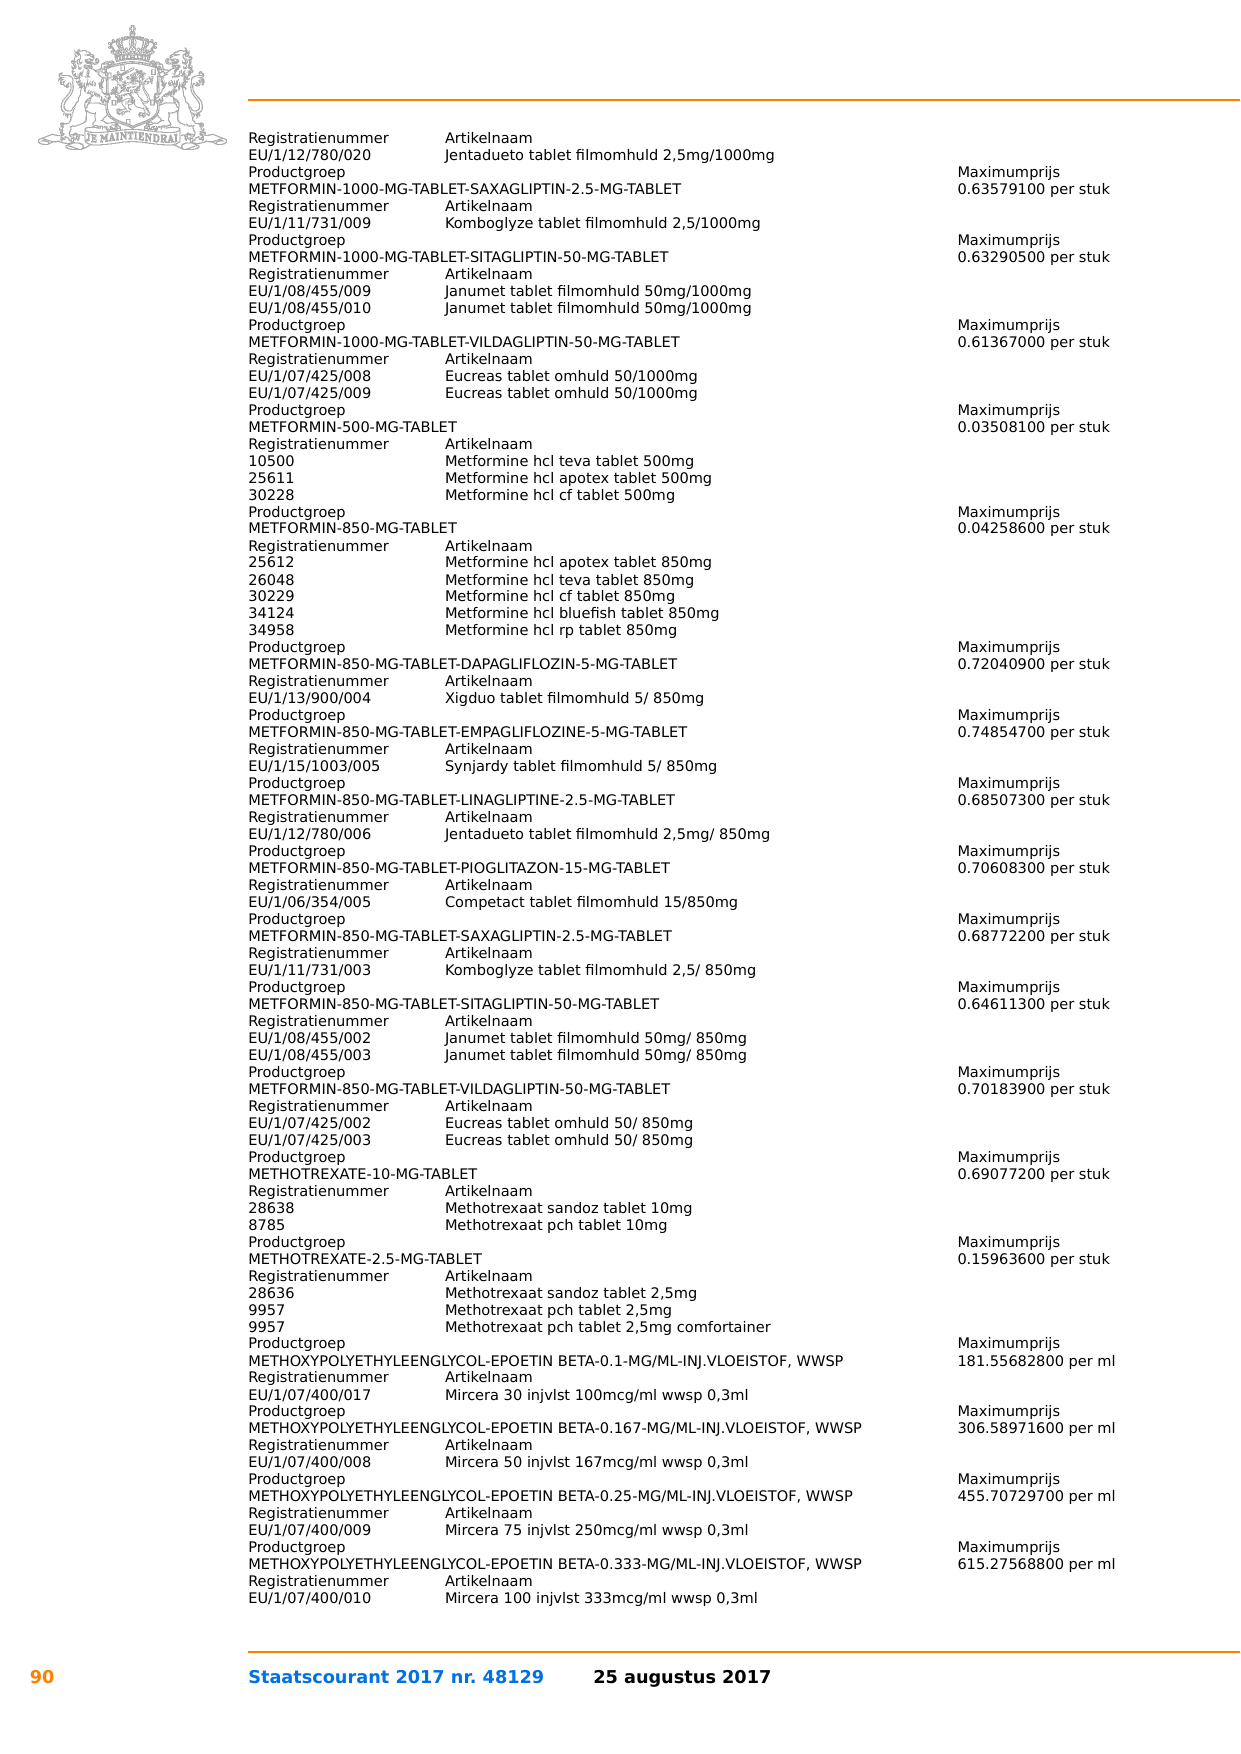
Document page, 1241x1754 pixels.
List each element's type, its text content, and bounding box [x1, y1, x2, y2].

table_cell Methotrexaat pch tablet 2,5mg [439, 1301, 951, 1318]
table_cell Janumet tablet filmomhuld 50mg/1000mg [439, 300, 951, 317]
table_cell Komboglyze tablet filmomhuld 2,5/1000mg [439, 215, 951, 232]
table_cell [951, 538, 1163, 554]
table_cell [439, 1064, 951, 1081]
table_cell Maximumprijs [951, 504, 1163, 520]
table_cell EU/1/12/780/006 [248, 826, 439, 843]
table_cell [951, 351, 1163, 368]
table_cell Metformine hcl apotex tablet 500mg [439, 470, 951, 486]
table_cell 0.68507300 per stuk [951, 792, 1163, 809]
table_cell [951, 1386, 1163, 1403]
table_cell Registratienummer [248, 1098, 439, 1115]
table_cell METHOXYPOLYETHYLEENGLYCOL-EPOETIN BETA-0.167-MG/ML-INJ.VLOEISTOF, WWSP [248, 1420, 951, 1437]
table_cell EU/1/07/400/010 [248, 1590, 439, 1607]
table_cell Artikelnaam [439, 266, 951, 283]
table_cell Registratienummer [248, 1505, 439, 1522]
table_cell EU/1/08/455/002 [248, 1030, 439, 1047]
table_cell EU/1/08/455/009 [248, 283, 439, 300]
table_cell Eucreas tablet omhuld 50/ 850mg [439, 1132, 951, 1149]
table_cell Maximumprijs [951, 1539, 1163, 1556]
table_cell [951, 741, 1163, 758]
table_cell [951, 470, 1163, 486]
table_cell [951, 622, 1163, 639]
table_cell Productgroep [248, 843, 439, 860]
table_cell Janumet tablet filmomhuld 50mg/ 850mg [439, 1047, 951, 1064]
table_cell [951, 1013, 1163, 1030]
table_cell [439, 1403, 951, 1420]
table_cell [439, 979, 951, 996]
table_cell [951, 554, 1163, 571]
table_cell Xigduo tablet filmomhuld 5/ 850mg [439, 690, 951, 707]
table_cell 26048 [248, 571, 439, 588]
table_cell [439, 1539, 951, 1556]
table_cell Registratienummer [248, 877, 439, 894]
table_cell [951, 894, 1163, 911]
table_cell [951, 1115, 1163, 1132]
table_cell Methotrexaat pch tablet 10mg [439, 1217, 951, 1233]
table_cell EU/1/15/1003/005 [248, 758, 439, 775]
table_cell Artikelnaam [439, 1013, 951, 1030]
table_cell [951, 385, 1163, 402]
table_cell METHOTREXATE-2.5-MG-TABLET [248, 1251, 951, 1267]
table_cell [439, 1471, 951, 1488]
table_cell [439, 1335, 951, 1352]
table_cell [951, 215, 1163, 232]
table_cell Registratienummer [248, 1183, 439, 1199]
table_cell [951, 368, 1163, 384]
table_cell Eucreas tablet omhuld 50/1000mg [439, 368, 951, 384]
table_cell [951, 486, 1163, 503]
table_cell Artikelnaam [439, 809, 951, 826]
table_cell Productgroep [248, 317, 439, 334]
table_cell Artikelnaam [439, 945, 951, 962]
table_cell 0.69077200 per stuk [951, 1166, 1163, 1183]
table_cell 0.61367000 per stuk [951, 334, 1163, 351]
table_cell Registratienummer [248, 1437, 439, 1454]
table_cell Mircera 100 injvlst 333mcg/ml wwsp 0,3ml [439, 1590, 951, 1607]
table_cell Komboglyze tablet filmomhuld 2,5/ 850mg [439, 962, 951, 979]
table_cell [951, 1217, 1163, 1233]
table_cell Maximumprijs [951, 979, 1163, 996]
table_cell [951, 1047, 1163, 1064]
table_cell Eucreas tablet omhuld 50/ 850mg [439, 1115, 951, 1132]
table_cell [439, 639, 951, 656]
table_cell 0.63290500 per stuk [951, 249, 1163, 266]
table_cell 9957 [248, 1301, 439, 1318]
table_cell [951, 300, 1163, 317]
table_cell 615.27568800 per ml [951, 1556, 1163, 1573]
table_cell Registratienummer [248, 266, 439, 283]
table_cell EU/1/07/400/009 [248, 1522, 439, 1539]
table_cell Jentadueto tablet filmomhuld 2,5mg/ 850mg [439, 826, 951, 843]
table_cell Maximumprijs [951, 1471, 1163, 1488]
table_cell Methotrexaat pch tablet 2,5mg comfortainer [439, 1319, 951, 1335]
table_cell 455.70729700 per ml [951, 1488, 1163, 1505]
table_cell Maximumprijs [951, 164, 1163, 181]
table_cell 0.72040900 per stuk [951, 656, 1163, 673]
table_cell [951, 1301, 1163, 1318]
table_cell Metformine hcl teva tablet 850mg [439, 571, 951, 588]
table_cell Registratienummer [248, 1573, 439, 1590]
table_cell EU/1/11/731/003 [248, 962, 439, 979]
table_cell Synjardy tablet filmomhuld 5/ 850mg [439, 758, 951, 775]
table_cell 34958 [248, 622, 439, 639]
table_cell [951, 605, 1163, 622]
table_cell 0.70183900 per stuk [951, 1081, 1163, 1098]
table_cell Artikelnaam [439, 130, 951, 147]
table_cell Maximumprijs [951, 1149, 1163, 1166]
table_cell [951, 1573, 1163, 1590]
table_cell Jentadueto tablet filmomhuld 2,5mg/1000mg [439, 147, 951, 164]
table_cell Artikelnaam [439, 1098, 951, 1115]
table_cell Artikelnaam [439, 1183, 951, 1199]
table_cell EU/1/07/425/002 [248, 1115, 439, 1132]
table_cell [951, 673, 1163, 690]
table_cell Productgroep [248, 1234, 439, 1251]
table_cell 25611 [248, 470, 439, 486]
table_cell Mircera 30 injvlst 100mcg/ml wwsp 0,3ml [439, 1386, 951, 1403]
table_cell METFORMIN-500-MG-TABLET [248, 419, 951, 436]
table_cell [951, 283, 1163, 300]
table_cell Registratienummer [248, 1013, 439, 1030]
table_cell Registratienummer [248, 538, 439, 554]
table_cell Artikelnaam [439, 538, 951, 554]
table_cell 0.64611300 per stuk [951, 996, 1163, 1013]
table_cell Registratienummer [248, 198, 439, 215]
table_cell Productgroep [248, 504, 439, 520]
table_cell EU/1/07/400/008 [248, 1454, 439, 1471]
table_cell 0.03508100 per stuk [951, 419, 1163, 436]
table_cell [951, 1098, 1163, 1115]
table_cell [951, 945, 1163, 962]
table_cell Registratienummer [248, 741, 439, 758]
table_cell Registratienummer [248, 130, 439, 147]
table_cell [951, 690, 1163, 707]
table_cell Productgroep [248, 402, 439, 418]
table_cell Productgroep [248, 1403, 439, 1420]
table_cell [951, 436, 1163, 452]
table_cell Maximumprijs [951, 775, 1163, 792]
table_cell Metformine hcl cf tablet 500mg [439, 486, 951, 503]
table_cell EU/1/06/354/005 [248, 894, 439, 911]
table_cell EU/1/08/455/010 [248, 300, 439, 317]
table_cell Artikelnaam [439, 1505, 951, 1522]
table_cell Registratienummer [248, 809, 439, 826]
table_cell METFORMIN-850-MG-TABLET-SAXAGLIPTIN-2.5-MG-TABLET [248, 928, 951, 945]
table_cell 181.55682800 per ml [951, 1353, 1163, 1369]
table_cell Eucreas tablet omhuld 50/1000mg [439, 385, 951, 402]
table_cell [951, 1319, 1163, 1335]
table_cell 0.70608300 per stuk [951, 860, 1163, 877]
table_cell [951, 877, 1163, 894]
table_cell Mircera 50 injvlst 167mcg/ml wwsp 0,3ml [439, 1454, 951, 1471]
table_cell Registratienummer [248, 1268, 439, 1284]
table_cell [951, 809, 1163, 826]
table_cell [951, 198, 1163, 215]
table_cell 30229 [248, 588, 439, 605]
table_cell Productgroep [248, 639, 439, 656]
table_cell EU/1/07/425/008 [248, 368, 439, 384]
table_cell Janumet tablet filmomhuld 50mg/ 850mg [439, 1030, 951, 1047]
table_cell Registratienummer [248, 945, 439, 962]
table_cell METFORMIN-850-MG-TABLET-PIOGLITAZON-15-MG-TABLET [248, 860, 951, 877]
table_cell Metformine hcl apotex tablet 850mg [439, 554, 951, 571]
table_cell METFORMIN-850-MG-TABLET-EMPAGLIFLOZINE-5-MG-TABLET [248, 724, 951, 741]
table_cell Metformine hcl cf tablet 850mg [439, 588, 951, 605]
table_cell Artikelnaam [439, 351, 951, 368]
table_cell EU/1/07/425/009 [248, 385, 439, 402]
table_cell [951, 453, 1163, 469]
table_cell METHOTREXATE-10-MG-TABLET [248, 1166, 951, 1183]
table_cell 10500 [248, 453, 439, 469]
table_cell Maximumprijs [951, 843, 1163, 860]
table_cell [439, 232, 951, 249]
table_cell Methotrexaat sandoz tablet 2,5mg [439, 1285, 951, 1301]
table_cell Registratienummer [248, 673, 439, 690]
table_cell 9957 [248, 1319, 439, 1335]
table_cell [951, 826, 1163, 843]
table_cell Artikelnaam [439, 1437, 951, 1454]
table_cell Productgroep [248, 1335, 439, 1352]
table_cell 0.63579100 per stuk [951, 181, 1163, 198]
table_cell Metformine hcl bluefish tablet 850mg [439, 605, 951, 622]
table_cell Maximumprijs [951, 911, 1163, 928]
table_cell METFORMIN-1000-MG-TABLET-VILDAGLIPTIN-50-MG-TABLET [248, 334, 951, 351]
table_cell [439, 504, 951, 520]
table_cell EU/1/11/731/009 [248, 215, 439, 232]
table_cell Productgroep [248, 1064, 439, 1081]
picture [38, 25, 227, 150]
table_cell Maximumprijs [951, 402, 1163, 418]
table_cell [951, 962, 1163, 979]
table_cell [951, 1590, 1163, 1607]
table_cell Maximumprijs [951, 707, 1163, 724]
table_cell 0.04258600 per stuk [951, 520, 1163, 537]
table_cell [951, 1285, 1163, 1301]
table_cell Competact tablet filmomhuld 15/850mg [439, 894, 951, 911]
table_cell METFORMIN-850-MG-TABLET [248, 520, 951, 537]
table_cell METFORMIN-850-MG-TABLET-LINAGLIPTINE-2.5-MG-TABLET [248, 792, 951, 809]
table_cell [951, 1132, 1163, 1149]
table_cell Productgroep [248, 911, 439, 928]
table_cell METFORMIN-850-MG-TABLET-VILDAGLIPTIN-50-MG-TABLET [248, 1081, 951, 1098]
table_cell Registratienummer [248, 1369, 439, 1386]
table_cell 0.74854700 per stuk [951, 724, 1163, 741]
table_cell [439, 402, 951, 418]
table_cell EU/1/07/425/003 [248, 1132, 439, 1149]
table_cell Artikelnaam [439, 198, 951, 215]
table_cell Artikelnaam [439, 436, 951, 452]
table_cell METFORMIN-850-MG-TABLET-SITAGLIPTIN-50-MG-TABLET [248, 996, 951, 1013]
table_cell METFORMIN-1000-MG-TABLET-SAXAGLIPTIN-2.5-MG-TABLET [248, 181, 951, 198]
table_cell METFORMIN-1000-MG-TABLET-SITAGLIPTIN-50-MG-TABLET [248, 249, 951, 266]
table_cell Maximumprijs [951, 317, 1163, 334]
table_cell 0.68772200 per stuk [951, 928, 1163, 945]
table_cell Janumet tablet filmomhuld 50mg/1000mg [439, 283, 951, 300]
table_cell METFORMIN-850-MG-TABLET-DAPAGLIFLOZIN-5-MG-TABLET [248, 656, 951, 673]
table_cell [439, 1149, 951, 1166]
table_cell Metformine hcl rp tablet 850mg [439, 622, 951, 639]
table_cell METHOXYPOLYETHYLEENGLYCOL-EPOETIN BETA-0.1-MG/ML-INJ.VLOEISTOF, WWSP [248, 1353, 951, 1369]
table_cell Methotrexaat sandoz tablet 10mg [439, 1200, 951, 1217]
table_cell Artikelnaam [439, 1369, 951, 1386]
table_cell [951, 758, 1163, 775]
table_cell 28638 [248, 1200, 439, 1217]
table_cell Artikelnaam [439, 1268, 951, 1284]
table_cell Maximumprijs [951, 1234, 1163, 1251]
table_cell Maximumprijs [951, 1064, 1163, 1081]
table_cell METHOXYPOLYETHYLEENGLYCOL-EPOETIN BETA-0.333-MG/ML-INJ.VLOEISTOF, WWSP [248, 1556, 951, 1573]
table_cell [951, 1183, 1163, 1199]
table_cell [439, 1234, 951, 1251]
table_cell [951, 1437, 1163, 1454]
table_cell [951, 1505, 1163, 1522]
table_cell Maximumprijs [951, 1403, 1163, 1420]
table_cell Maximumprijs [951, 639, 1163, 656]
table_cell 30228 [248, 486, 439, 503]
table_cell [439, 317, 951, 334]
table_cell [951, 1268, 1163, 1284]
table_cell [439, 911, 951, 928]
table_cell [439, 843, 951, 860]
table_cell [951, 588, 1163, 605]
table_cell [951, 1454, 1163, 1471]
table_cell EU/1/12/780/020 [248, 147, 439, 164]
table_cell Artikelnaam [439, 1573, 951, 1590]
table_cell Productgroep [248, 1539, 439, 1556]
table_cell Productgroep [248, 707, 439, 724]
table_cell Registratienummer [248, 351, 439, 368]
table_cell [951, 1200, 1163, 1217]
table_cell [951, 266, 1163, 283]
table_cell [951, 1369, 1163, 1386]
table_cell [951, 1030, 1163, 1047]
table_cell 0.15963600 per stuk [951, 1251, 1163, 1267]
table_cell 25612 [248, 554, 439, 571]
table_cell Mircera 75 injvlst 250mcg/ml wwsp 0,3ml [439, 1522, 951, 1539]
table_cell Productgroep [248, 1471, 439, 1488]
table_cell Maximumprijs [951, 1335, 1163, 1352]
table_cell [951, 571, 1163, 588]
table_cell Productgroep [248, 979, 439, 996]
table_cell EU/1/13/900/004 [248, 690, 439, 707]
table_cell Productgroep [248, 164, 439, 181]
table_cell Registratienummer [248, 436, 439, 452]
table_cell Productgroep [248, 775, 439, 792]
table_cell Maximumprijs [951, 232, 1163, 249]
table_cell [439, 707, 951, 724]
table_cell 306.58971600 per ml [951, 1420, 1163, 1437]
table_cell [439, 775, 951, 792]
table_cell 28636 [248, 1285, 439, 1301]
table_cell EU/1/08/455/003 [248, 1047, 439, 1064]
table_cell Artikelnaam [439, 877, 951, 894]
table_cell METHOXYPOLYETHYLEENGLYCOL-EPOETIN BETA-0.25-MG/ML-INJ.VLOEISTOF, WWSP [248, 1488, 951, 1505]
table_cell Productgroep [248, 1149, 439, 1166]
table_cell Artikelnaam [439, 741, 951, 758]
table_cell 8785 [248, 1217, 439, 1233]
table_cell [951, 147, 1163, 164]
table_cell Artikelnaam [439, 673, 951, 690]
table_cell [951, 130, 1163, 147]
table_cell [439, 164, 951, 181]
table_cell [951, 1522, 1163, 1539]
table_cell 34124 [248, 605, 439, 622]
table_cell EU/1/07/400/017 [248, 1386, 439, 1403]
table_cell Metformine hcl teva tablet 500mg [439, 453, 951, 469]
table_cell Productgroep [248, 232, 439, 249]
